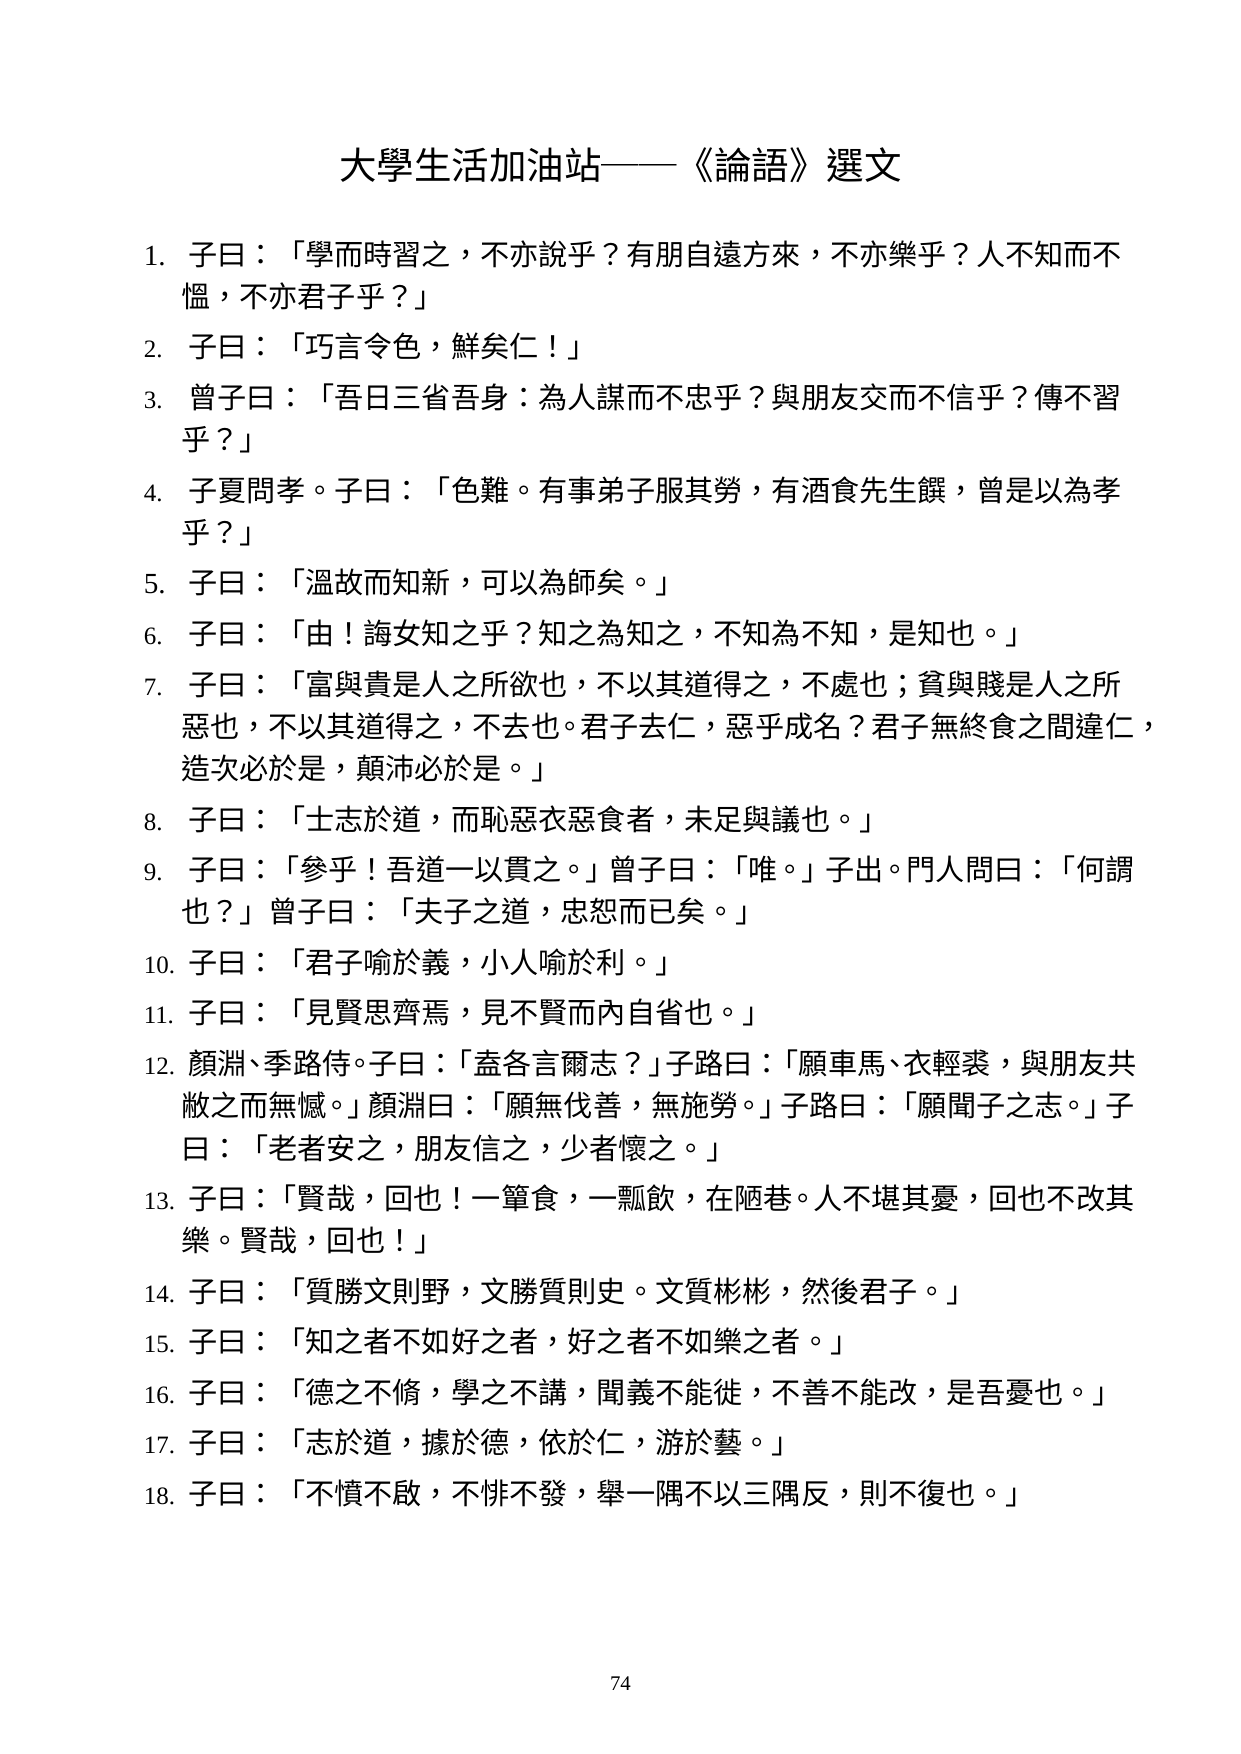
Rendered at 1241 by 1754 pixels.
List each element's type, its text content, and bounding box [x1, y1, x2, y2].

text 大學生活加油站──《論語》選文 [106, 127, 1134, 202]
list 顏淵、季路侍。子曰：「盍各言爾志？」子路曰：「願車馬、衣輕裘，與朋友共。敝之而無憾。」顏淵曰：「願無伐善，無施勞。」子路曰：「願聞子之志。」子曰：「老者安之，朋友信之，少者懷之。」 [143, 1041, 1134, 1167]
list 子曰：「質勝文則野，文勝質則史。文質彬彬，然後君子。」 [143, 1268, 1134, 1311]
list 子曰：「士志於道，而恥惡衣惡食者，未足與議也。」 [143, 796, 1134, 838]
list 子曰：「不憤不啟，不悱不發，舉一隅不以三隅反，則不復也。」 [143, 1471, 1134, 1513]
list 子曰：「巧言令色，鮮矣仁！」 [143, 324, 1134, 366]
list 子夏問孝。子曰：「色難。有事弟子服其勞，有酒食先生饌，曾是以為孝乎？」 [143, 467, 1134, 552]
list 子曰：「參乎！吾道一以貫之。」曾子曰：「唯。」子出。門人問曰：「何謂也？」曾子曰：「夫子之道，忠恕而已矣。」 [143, 847, 1134, 931]
list 子曰：「德之不脩，學之不講，聞義不能徙，不善不能改，是吾憂也。」 [143, 1369, 1134, 1412]
list 子曰：「溫故而知新，可以為師矣。」 [143, 560, 1134, 602]
list 子曰：「賢哉，回也！一簞食，一瓢飲，在陋巷。人不堪其憂，回也不改其樂。賢哉，回也！」 [143, 1176, 1134, 1260]
list 曾子曰：「吾日三省吾身：為人謀而不忠乎？與朋友交而不信乎？傳不習乎？」 [143, 374, 1134, 459]
list 子曰：「學而時習之，不亦說乎？有朋自遠方來，不亦樂乎？人不知而不慍，不亦君子乎？」 [143, 231, 1134, 316]
list 子曰：「由！誨女知之乎？知之為知之，不知為不知，是知也。」 [143, 611, 1134, 653]
list 子曰：「知之者不如好之者，好之者不如樂之者。」 [143, 1319, 1134, 1361]
list 子曰：「志於道，據於德，依於仁，游於藝。」 [143, 1420, 1134, 1462]
list 子曰：「富與貴是人之所欲也，不以其道得之，不處也；貧與賤是人之所惡也，不以其道得之，不去也。君子去仁，惡乎成名？君子無終食之間違仁，造次必於是，顛沛必於是。」 [143, 661, 1134, 788]
list 子曰：「見賢思齊焉，見不賢而內自省也。」 [143, 990, 1134, 1032]
list 子曰：「君子喻於義，小人喻於利。」 [143, 939, 1134, 982]
